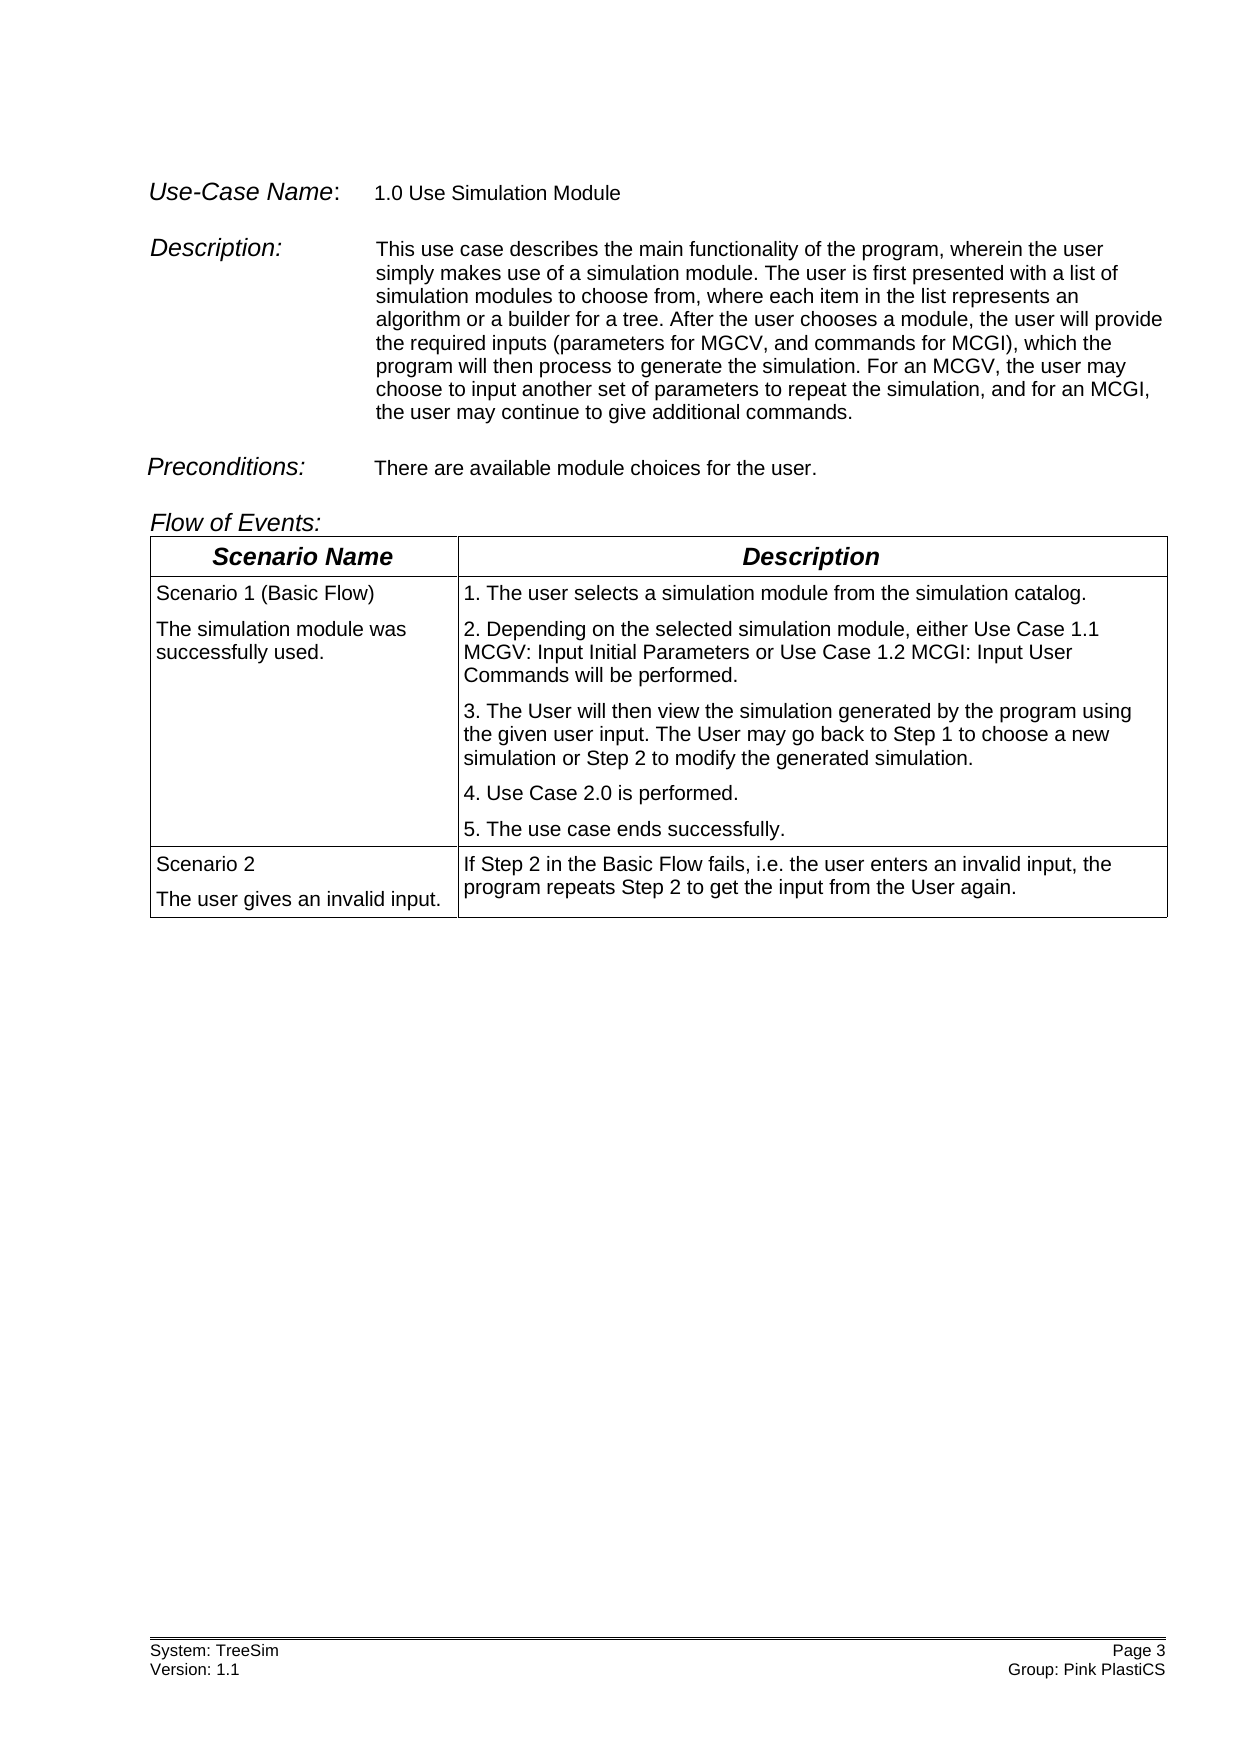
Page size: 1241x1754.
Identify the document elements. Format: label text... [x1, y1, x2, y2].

table_cell If Step 2 in the Basic Flow fails, i.e. the user enters an invalid input, the program repeats Step 2 to get the input from the User again. [459, 847, 1167, 917]
text Flow of Events: [150, 508, 1166, 536]
text Use-Case Name: 1.0 Use Simulation Module [148, 178, 1166, 206]
text Description: This use case describes the main functionality of the program, wherein the user simply makes use of a simulation module. The user is first presented with a list of simulation modules to choose from, where each item in the list represents an algorithm or a builder for a tree. After the user chooses a module, the user will provide the required inputs (parameters for MGCV, and commands for MCGI), which the program will then process to generate the simulation. For an MCGV, the user may choose to input another set of parameters to repeat the simulation, and for an MCGI, the user may continue to give additional commands. [150, 234, 1166, 424]
text Preconditions: There are available module choices for the user. [147, 452, 1166, 480]
table_cell Scenario 2 The user gives an invalid input. [151, 847, 457, 917]
table_header Scenario Name [151, 537, 457, 576]
table_cell Scenario 1 (Basic Flow) The simulation module was successfully used. [151, 577, 457, 846]
table_cell 1. The user selects a simulation module from the simulation catalog. 2. Depending on the selected simulation module, either Use Case 1.1 MCGV: Input Initial Parameters or Use Case 1.2 MCGI: Input User Commands will be performed. 3. The User will then view the simulation generated by the program using the given user input. The User may go back to Step 1 to choose a new simulation or Step 2 to modify the generated simulation. 4. Use Case 2.0 is performed. 5. The use case ends successfully. [459, 577, 1167, 846]
table_header Description [459, 537, 1167, 576]
